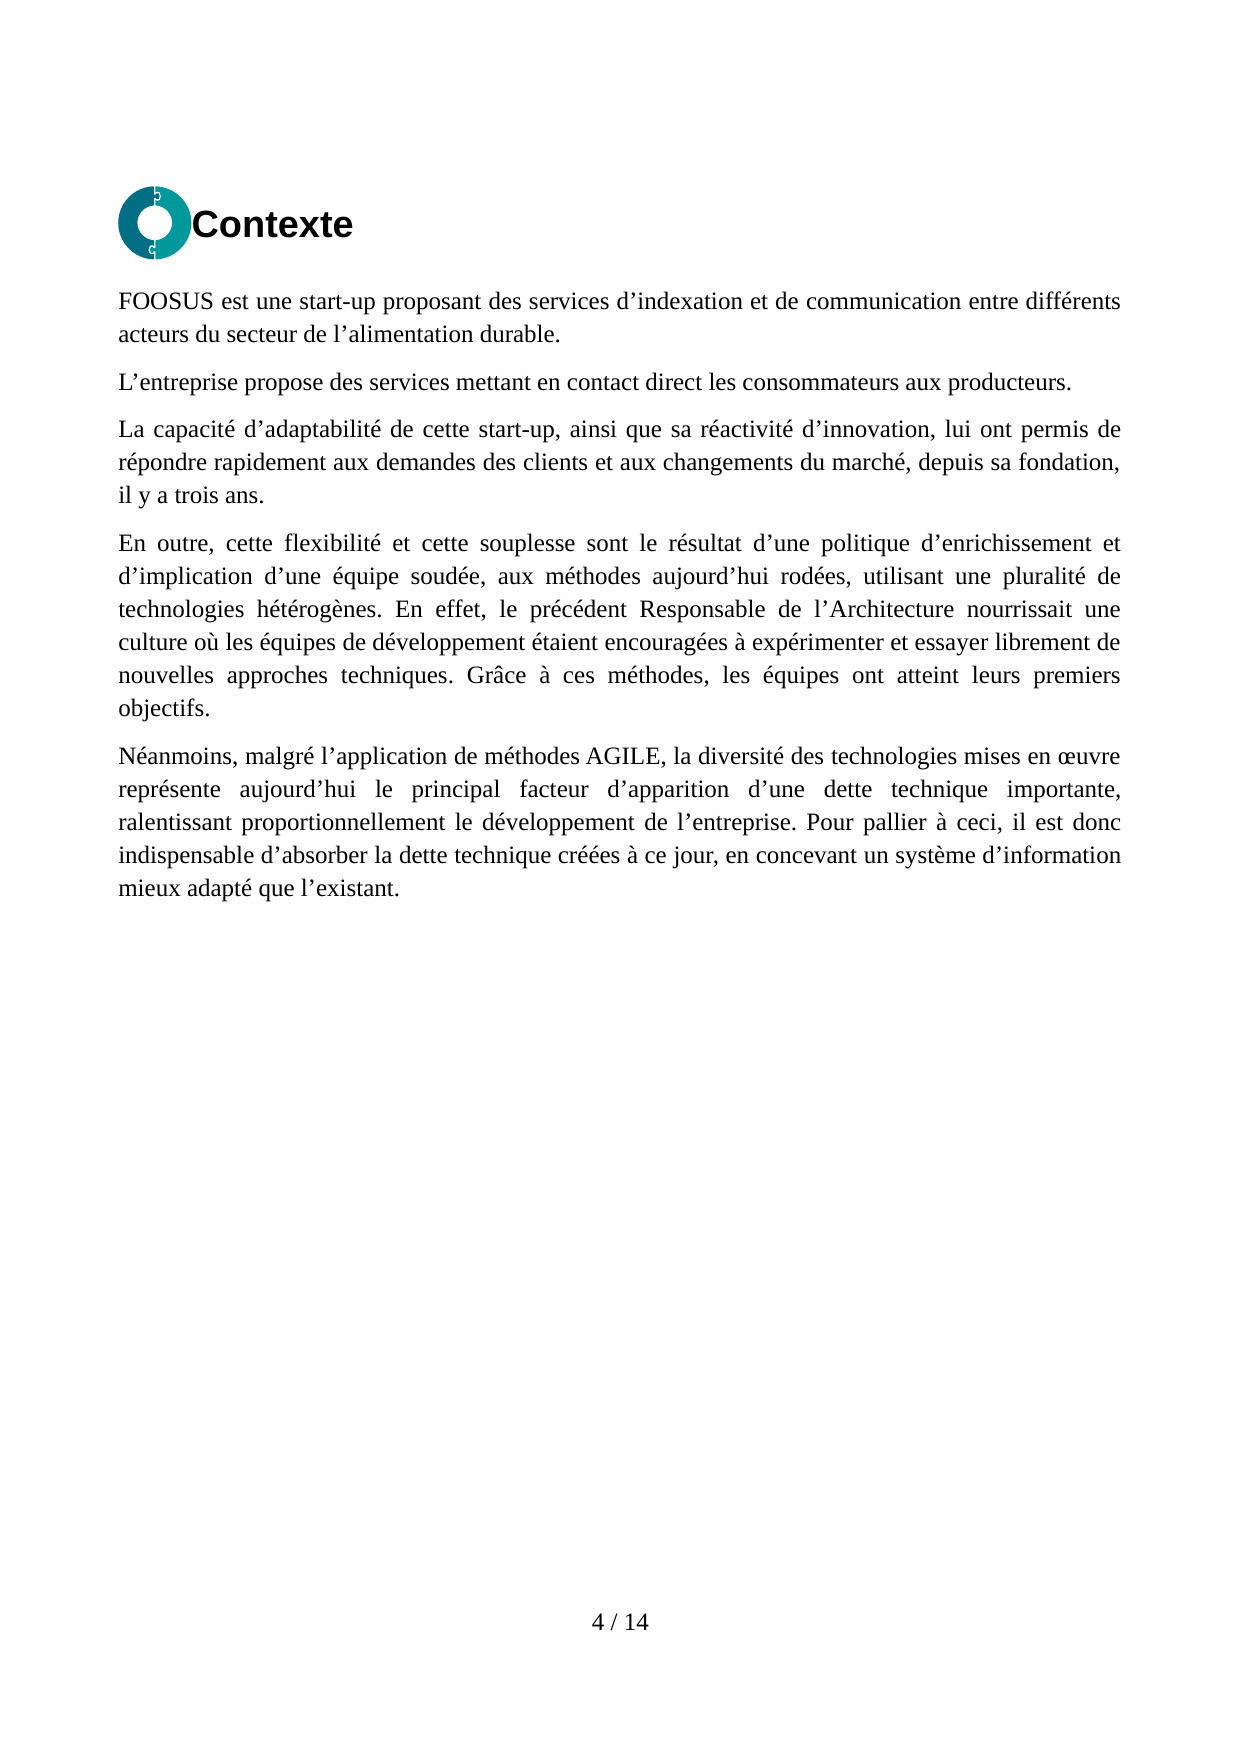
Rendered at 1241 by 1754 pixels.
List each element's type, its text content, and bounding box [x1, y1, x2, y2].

text FOOSUS est une start-up proposant des services d’indexation et de communication entre différents acteurs du secteur de l’alimentation durable. [118, 286, 1122, 348]
text L’entreprise propose des services mettant en contact direct les consommateurs aux producteurs. [118, 367, 1122, 396]
text Néanmoins, malgré l’application de méthodes AGILE, la diversité des technologies mises en œuvre représente aujourd’hui le principal facteur d’apparition d’une dette technique importante, ralentissant proportionnellement le développement de l’entreprise. Pour pallier à ceci, il est donc indispensable d’absorber la dette technique créées à ce jour, en concevant un système d’information mieux adapté que l’existant. [118, 741, 1122, 902]
subtitle [138, 201, 172, 240]
text La capacité d’adaptabilité de cette start-up, ainsi que sa réactivité d’innovation, lui ont permis de répondre rapidement aux demandes des clients et aux changements du marché, depuis sa fondation, il y a trois ans. [118, 414, 1122, 509]
text En outre, cette flexibilité et cette souplesse sont le résultat d’une politique d’enrichissement et d’implication d’une équipe soudée, aux méthodes aujourd’hui rodées, utilisant une pluralité de technologies hétérogènes. En effet, le précédent Responsable de l’Architecture nourrissait une culture où les équipes de développement étaient encouragées à expérimenter et essayer librement de nouvelles approches techniques. Grâce à ces méthodes, les équipes ont atteint leurs premiers objectifs. [118, 528, 1122, 722]
subtitle Contexte [185, 201, 1122, 245]
